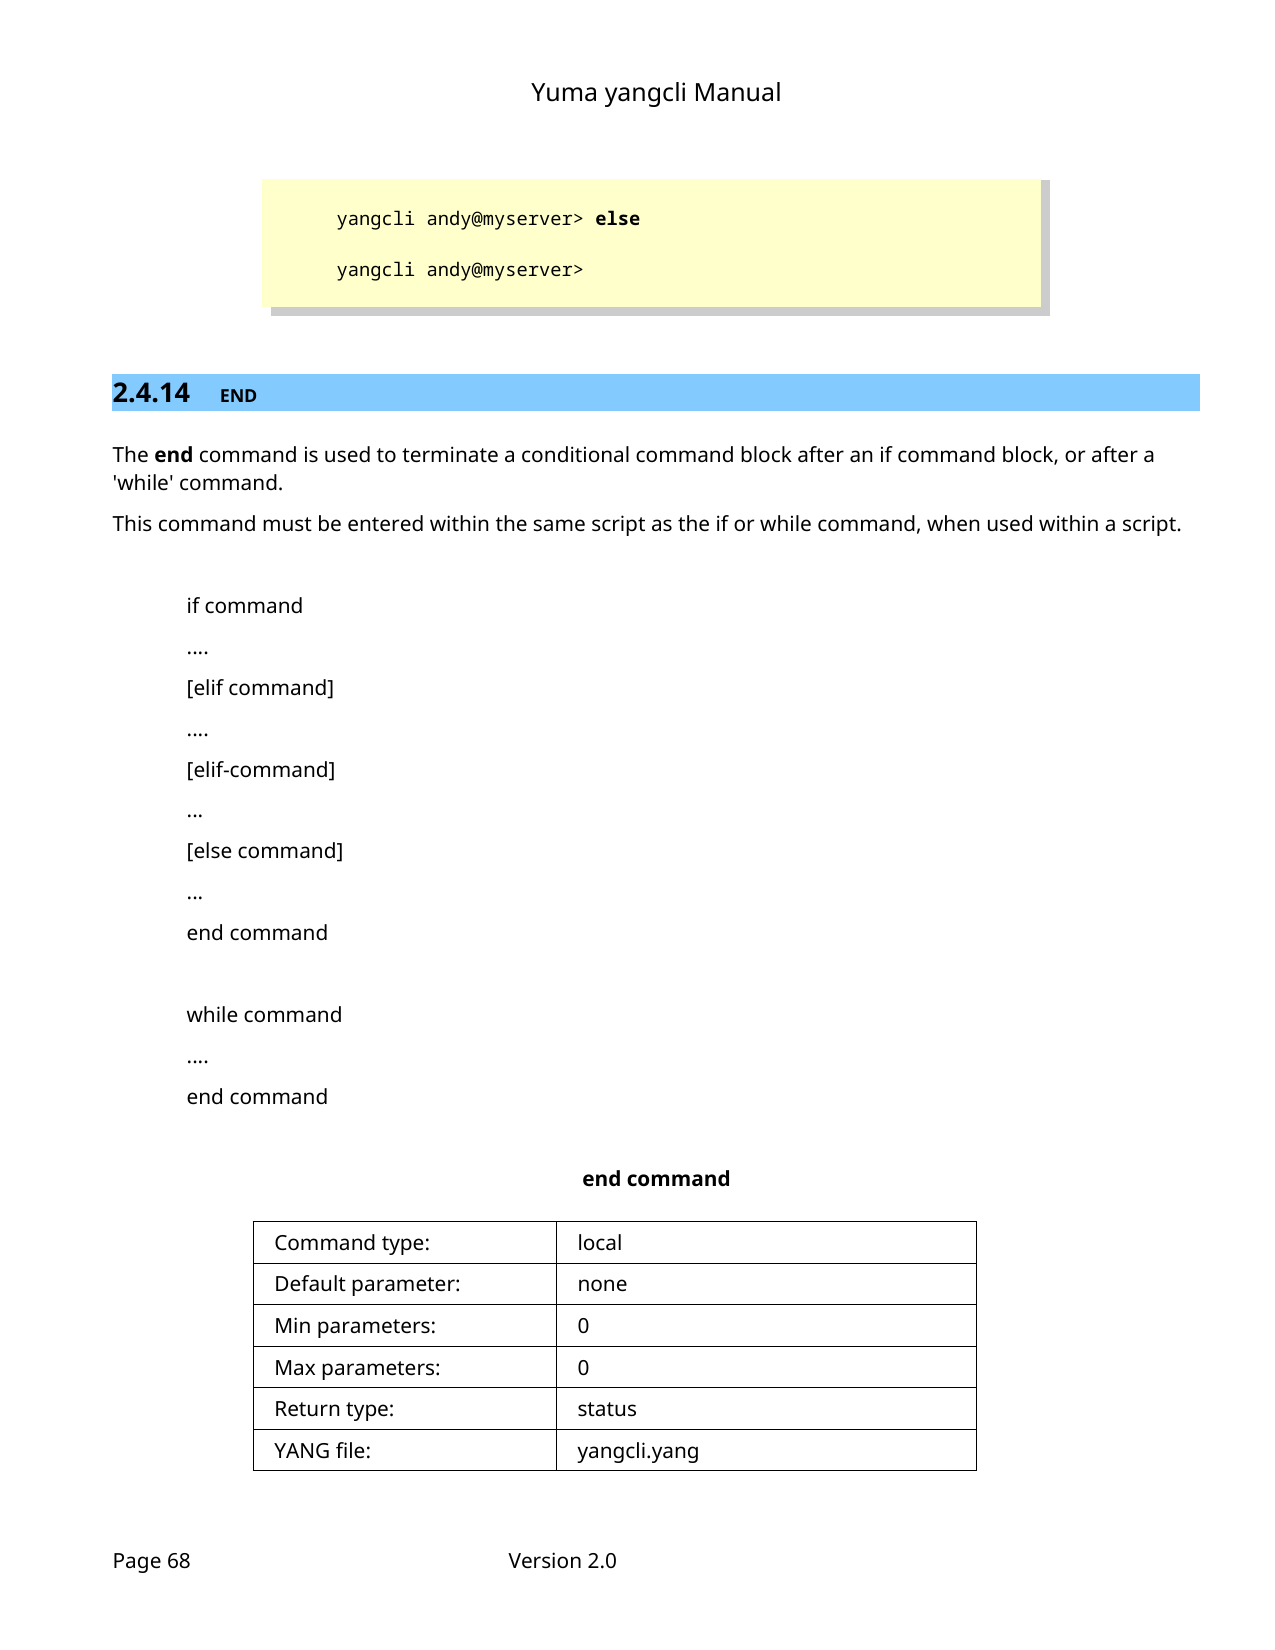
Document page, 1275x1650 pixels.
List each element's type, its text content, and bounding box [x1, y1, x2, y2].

subtitle end [112, 374, 1200, 411]
table_cell 0 [557, 1305, 976, 1346]
text end command [112, 1082, 1200, 1111]
text [else command] [112, 837, 1200, 865]
text [elif command] [112, 673, 1200, 701]
text .... [112, 632, 1200, 660]
table_cell yangcli.yang [557, 1430, 976, 1470]
table_header local [557, 1222, 976, 1262]
text yangcli andy@myserver> [262, 256, 1041, 282]
table_cell none [557, 1264, 976, 1304]
text [elif-command] [112, 755, 1200, 783]
table_cell YANG file: [254, 1430, 556, 1470]
text yangcli andy@myserver> else [262, 205, 1041, 231]
text end command [112, 918, 1200, 947]
subtitle end command [127, 1164, 1185, 1192]
table_cell Max parameters: [254, 1347, 556, 1387]
table_cell Min parameters: [254, 1305, 556, 1346]
text while command [112, 1000, 1200, 1029]
text The end command is used to terminate a conditional command block after an if command block, or after a 'while' command. [112, 440, 1200, 497]
table_cell 0 [557, 1347, 976, 1387]
table_cell Default parameter: [254, 1264, 556, 1304]
text ... [112, 796, 1200, 824]
table_header Command type: [254, 1222, 556, 1262]
text This command must be entered within the same script as the if or while command, when used within a script. [112, 509, 1200, 537]
text .... [112, 714, 1200, 742]
text .... [112, 1041, 1200, 1070]
text if command [112, 591, 1200, 619]
table_cell Return type: [254, 1388, 556, 1429]
text ... [112, 877, 1200, 906]
table_cell status [557, 1388, 976, 1429]
